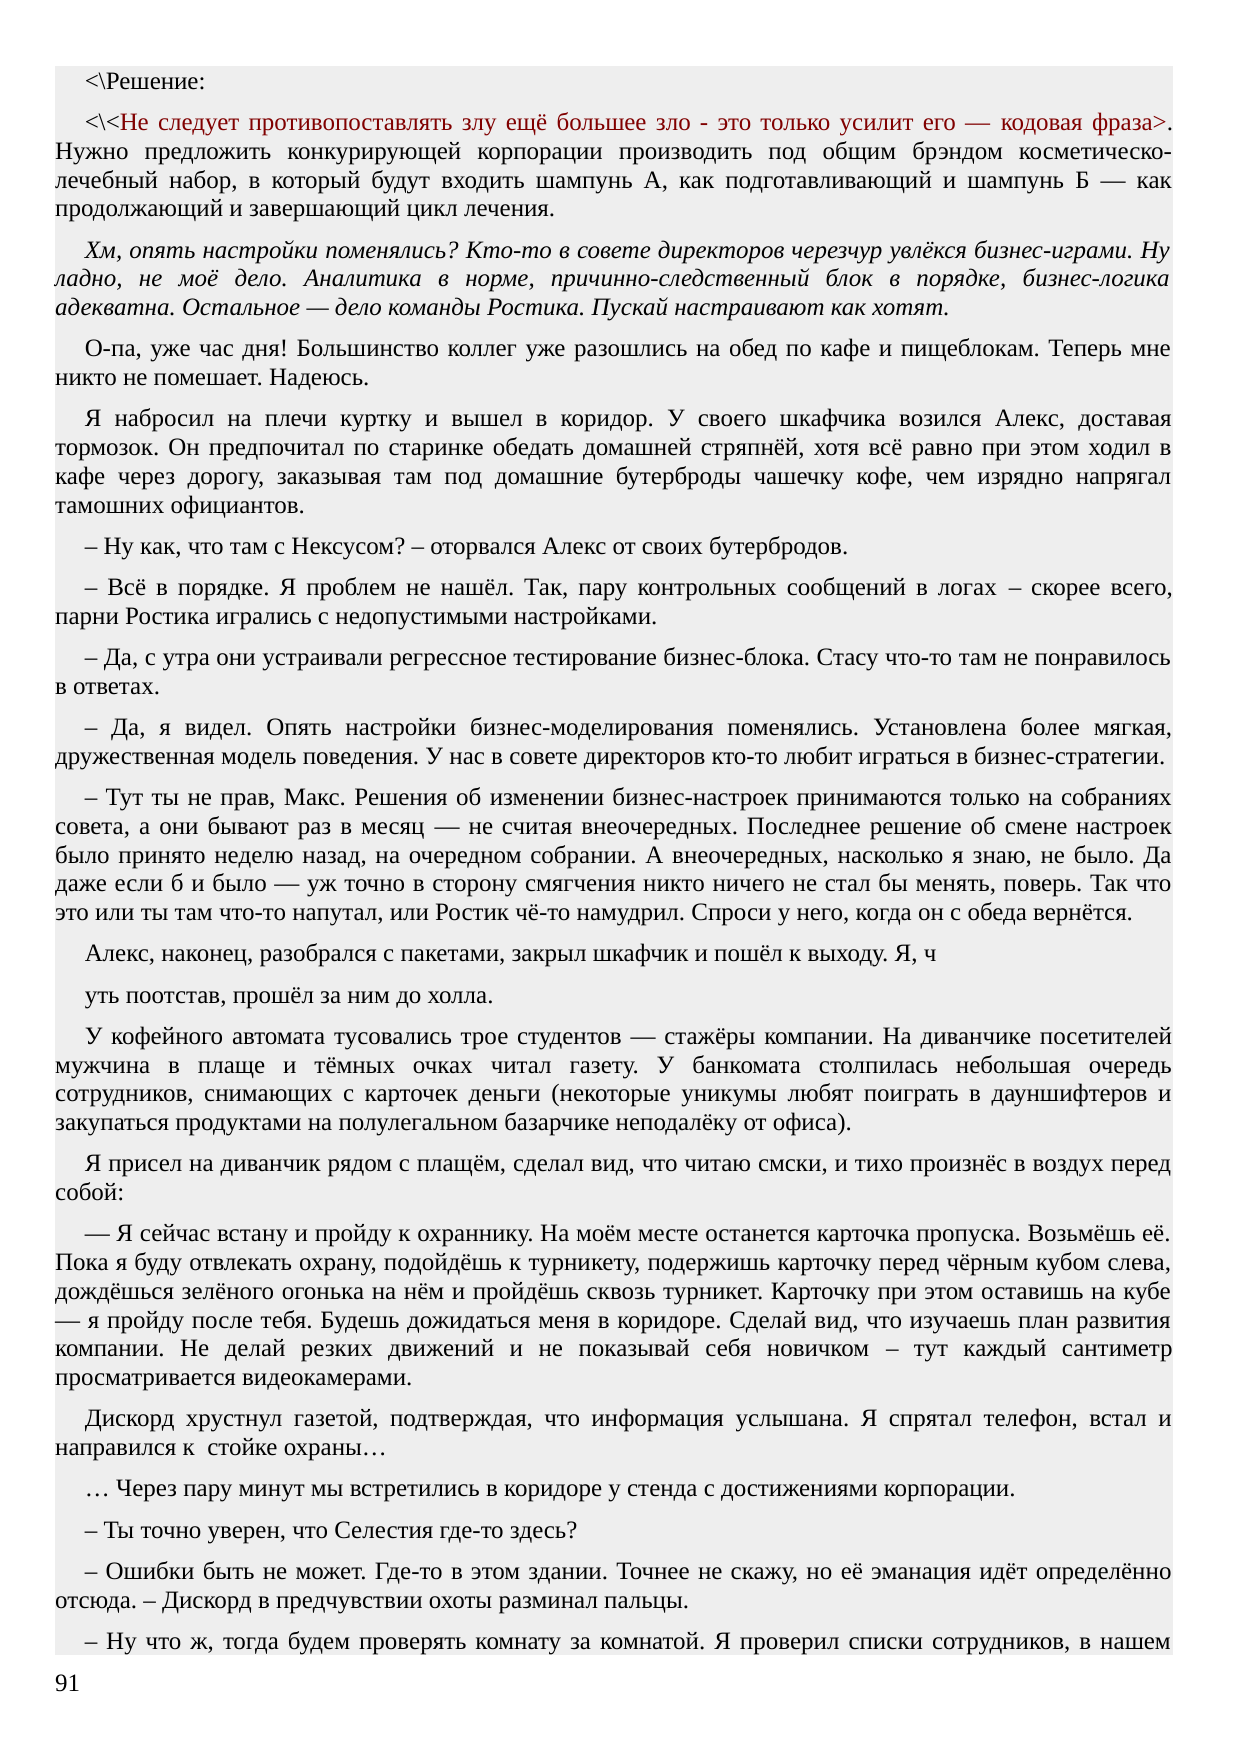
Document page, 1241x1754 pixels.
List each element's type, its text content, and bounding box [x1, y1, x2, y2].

text – Всё в порядке. Я проблем не нашёл. Так, пару контрольных сообщений в логах – скорее всего, парни Ростика игрались с недопустимыми настройками. [55, 572, 1173, 630]
text – Ну что ж, тогда будем проверять комнату за комнатой. Я проверил списки сотрудников, в нашем [55, 1626, 1173, 1655]
text – Да, я видел. Опять настройки бизнес-моделирования поменялись. Установлена более мягкая, дружественная модель поведения. У нас в совете директоров кто-то любит играться в бизнес-стратегии. [55, 712, 1173, 770]
text … Через пару минут мы встретились в коридоре у стенда с достижениями корпорации. [55, 1473, 1173, 1502]
text Я присел на диванчик рядом с плащём, сделал вид, что читаю смски, и тихо произнёс в воздух перед собой: [55, 1148, 1173, 1206]
text Алекс, наконец, разобрался с пакетами, закрыл шкафчик и пошёл к выходу. Я, ч [55, 938, 1173, 967]
text – Тут ты не прав, Макс. Решения об изменении бизнес-настроек принимаются только на собраниях совета, а они бывают раз в месяц — не считая внеочередных. Последнее решение об смене настроек было принято неделю назад, на очередном собрании. А внеочередных, насколько я знаю, не было. Да даже если б и было — уж точно в сторону смягчения никто ничего не стал бы менять, поверь. Так что это или ты там что-то напутал, или Ростик чё-то намудрил. Спроси у него, когда он с обеда вернётся. [55, 782, 1173, 926]
text – Да, с утра они устраивали регрессное тестирование бизнес-блока. Стасу что-то там не понравилось в ответах. [55, 642, 1173, 700]
text — Я сейчас встану и пройду к охраннику. На моём месте останется карточка пропуска. Возьмёшь её. Пока я буду отвлекать охрану, подойдёшь к турникету, подержишь карточку перед чёрным кубом слева, дождёшься зелёного огонька на нём и пройдёшь сквозь турникет. Карточку при этом оставишь на кубе — я пройду после тебя. Будешь дожидаться меня в коридоре. Сделай вид, что изучаешь план развития компании. Не делай резких движений и не показывай себя новичком – тут каждый сантиметр просматривается видеокамерами. [55, 1218, 1173, 1391]
text – Ты точно уверен, что Селестия где-то здесь? [55, 1515, 1173, 1543]
text Я набросил на плечи куртку и вышел в коридор. У своего шкафчика возился Алекс, доставая тормозок. Он предпочитал по старинке обедать домашней стряпнёй, хотя всё равно при этом ходил в кафе через дорогу, заказывая там под домашние бутерброды чашечку кофе, чем изрядно напрягал тамошних официантов. [55, 403, 1173, 518]
text О-па, уже час дня! Большинство коллег уже разошлись на обед по кафе и пищеблокам. Теперь мне никто не помешает. Надеюсь. [55, 333, 1173, 391]
text Хм, опять настройки поменялись? Кто-то в совете директоров черезчур увлёкся бизнес-играми. Ну ладно, не моё дело. Аналитика в норме, причинно-следственный блок в порядке, бизнес-логика адекватна. Остальное — дело команды Ростика. Пускай настраивают как хотят. [55, 235, 1173, 321]
text <\Решение: [55, 66, 1173, 95]
text Дискорд хрустнул газетой, подтверждая, что информация услышана. Я спрятал телефон, встал и направился к стойке охраны… [55, 1403, 1173, 1461]
text – Ну как, что там с Нексусом? – оторвался Алекс от своих бутербродов. [55, 531, 1173, 560]
text – Ошибки быть не может. Где-то в этом здании. Точнее не скажу, но её эманация идёт определённо отсюда. – Дискорд в предчувствии охоты разминал пальцы. [55, 1556, 1173, 1613]
text У кофейного автомата тусовались трое студентов — стажёры компании. На диванчике посетителей мужчина в плаще и тёмных очках читал газету. У банкомата столпилась небольшая очередь сотрудников, снимающих с карточек деньги (некоторые уникумы любят поиграть в дауншифтеров и закупаться продуктами на полулегальном базарчике неподалёку от офиса). [55, 1021, 1173, 1136]
text уть поотстав, прошёл за ним до холла. [55, 980, 1173, 1008]
text <\<Не следует противопоставлять злу ещё большее зло - это только усилит его — кодовая фраза>. Нужно предложить конкурирующей корпорации производить под общим брэндом косметическо-лечебный набор, в который будут входить шампунь А, как подготавливающий и шампунь Б — как продолжающий и завершающий цикл лечения. [55, 107, 1173, 222]
